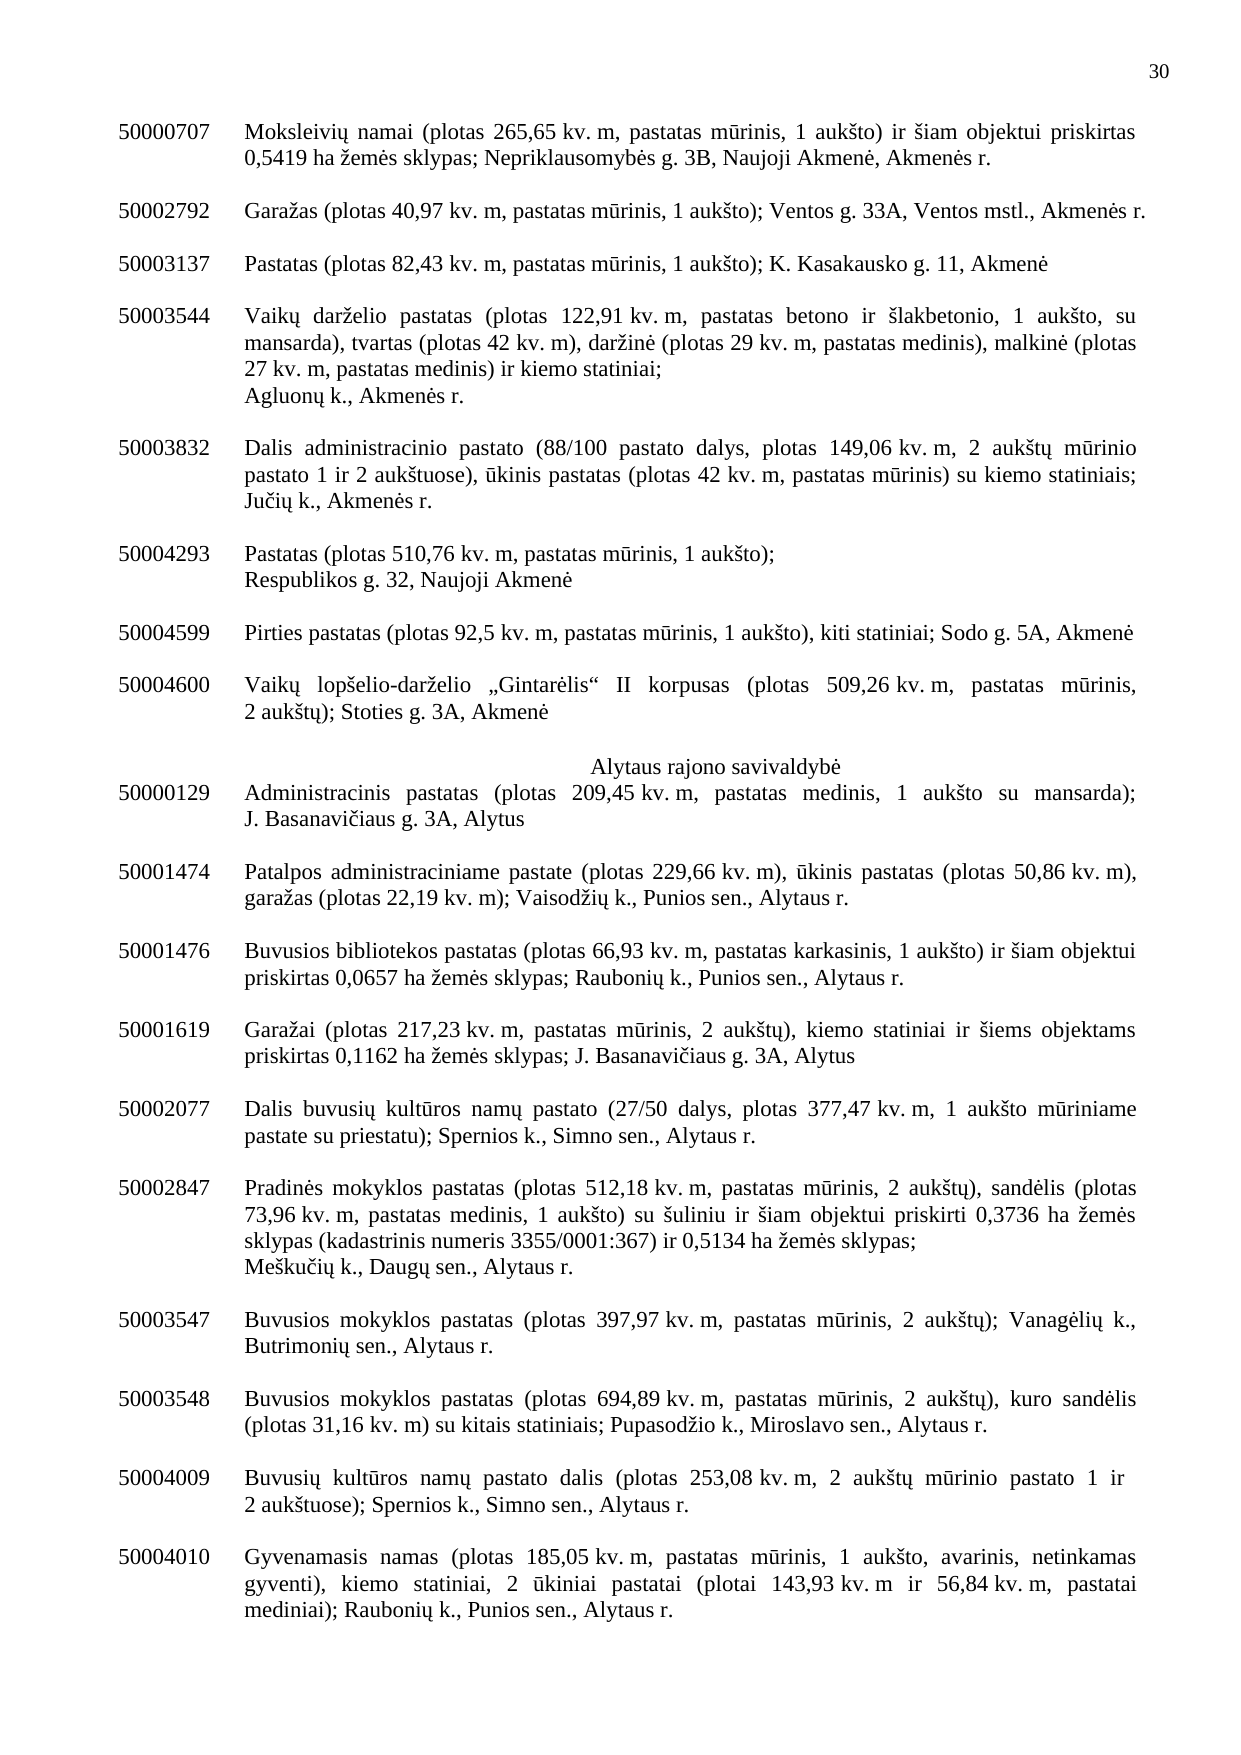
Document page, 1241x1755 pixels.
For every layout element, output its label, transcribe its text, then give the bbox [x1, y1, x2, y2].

table_cell Vaikų darželio pastatas (plotas 122,91 kv. m, pastatas betono ir šlakbetonio, 1 aukšto, su mansarda), tvartas (plotas 42 kv. m), daržinė (plotas 29 kv. m, pastatas medinis), malkinė (plotas 27 kv. m, pastatas medinis) ir kiemo statiniai; Agluonų k., Akmenės r. [233, 303, 1148, 408]
table_cell Buvusių kultūros namų pastato dalis (plotas 253,08 kv. m, 2 aukštų mūrinio pastato 1 ir 2 aukštuose); Spernios k., Simno sen., Alytaus r. [233, 1464, 1148, 1517]
table_cell [1163, 619, 1178, 645]
table_cell [1163, 672, 1178, 724]
table_cell [1198, 303, 1240, 408]
table_cell [1178, 1174, 1192, 1280]
table_cell [1193, 1095, 1198, 1148]
table_cell [101, 276, 1198, 303]
table_cell [1178, 250, 1192, 276]
table_cell [1193, 779, 1198, 832]
table_cell 50003137 [101, 250, 233, 276]
table_cell [1178, 858, 1192, 911]
table_cell [1148, 672, 1163, 724]
table_cell 50001619 [101, 1016, 233, 1069]
table_cell [1178, 434, 1192, 513]
table_cell [1148, 1543, 1163, 1622]
table_cell [1163, 250, 1178, 276]
table_cell [1178, 1016, 1192, 1069]
table_cell [1148, 619, 1163, 645]
table_cell [1193, 434, 1198, 513]
table_cell Moksleivių namai (plotas 265,65 kv. m, pastatas mūrinis, 1 aukšto) ir šiam objektui priskirtas 0,5419 ha žemės sklypas; Nepriklausomybės g. 3B, Naujoji Akmenė, Akmenės r. [233, 118, 1148, 171]
table_cell Dalis administracinio pastato (88/100 pastato dalys, plotas 149,06 kv. m, 2 aukštų mūrinio pastato 1 ir 2 aukštuose), ūkinis pastatas (plotas 42 kv. m, pastatas mūrinis) su kiemo statiniais; Jučių k., Akmenės r. [233, 434, 1148, 513]
table_cell [101, 832, 1198, 858]
table_cell [1163, 434, 1178, 513]
table_cell [1178, 779, 1192, 832]
table_cell [1178, 1306, 1192, 1359]
table_cell Pirties pastatas (plotas 92,5 kv. m, pastatas mūrinis, 1 aukšto), kiti statiniai; Sodo g. 5A, Akmenė [233, 619, 1148, 645]
table_cell [1198, 118, 1240, 171]
table_cell [101, 753, 233, 779]
table_cell [1198, 276, 1240, 303]
table_cell 50004599 [101, 619, 233, 645]
table_cell [101, 645, 1198, 672]
table_cell [1148, 1174, 1163, 1280]
table_cell [1163, 779, 1178, 832]
table_cell [1163, 858, 1178, 911]
table_cell Pastatas (plotas 510,76 kv. m, pastatas mūrinis, 1 aukšto); Respublikos g. 32, Naujoji Akmenė [233, 540, 1148, 592]
table_cell Pradinės mokyklos pastatas (plotas 512,18 kv. m, pastatas mūrinis, 2 aukštų), sandėlis (plotas 73,96 kv. m, pastatas medinis, 1 aukšto) su šuliniu ir šiam objektui priskirti 0,3736 ha žemės sklypas (kadastrinis numeris 3355/0001:367) ir 0,5134 ha žemės sklypas; Meškučių k., Daugų sen., Alytaus r. [233, 1174, 1148, 1280]
table_cell [1193, 1385, 1198, 1438]
table_cell [1163, 303, 1178, 408]
table_cell [1163, 1095, 1178, 1148]
table_cell 50004010 [101, 1543, 233, 1622]
table_cell [1198, 1095, 1240, 1148]
table_cell [1193, 303, 1198, 408]
table_cell Garažas (plotas 40,97 kv. m, pastatas mūrinis, 1 aukšto); Ventos g. 33A, Ventos mstl., Akmenės r. [233, 197, 1178, 223]
table_cell 50000707 [101, 118, 233, 171]
table_cell [1193, 619, 1198, 645]
table_cell [1198, 1464, 1240, 1517]
table_cell [1193, 1306, 1198, 1359]
table_cell [1178, 1543, 1192, 1622]
table_cell [1163, 540, 1178, 592]
table_cell [1198, 593, 1240, 619]
table_cell [101, 224, 1198, 250]
table_cell [1163, 1306, 1178, 1359]
table_cell [1178, 303, 1192, 408]
table_cell [1198, 753, 1240, 779]
table_cell [1198, 434, 1240, 513]
table_cell [1198, 1385, 1240, 1438]
table_cell [1163, 1016, 1178, 1069]
table_cell [1148, 303, 1163, 408]
table_cell [1193, 1543, 1198, 1622]
table_cell [1163, 937, 1178, 990]
table_cell 50001474 [101, 858, 233, 911]
table_cell [1148, 1306, 1163, 1359]
table_cell 50004009 [101, 1464, 233, 1517]
table_cell [1148, 858, 1163, 911]
table_cell [101, 1438, 1198, 1464]
table_cell [1198, 1174, 1240, 1280]
table_cell [101, 514, 1198, 540]
table_cell [1198, 645, 1240, 672]
table_cell Dalis buvusių kultūros namų pastato (27/50 dalys, plotas 377,47 kv. m, 1 aukšto mūriniame pastate su priestatu); Spernios k., Simno sen., Alytaus r. [233, 1095, 1148, 1148]
table_cell [1198, 1438, 1240, 1464]
table_cell Garažai (plotas 217,23 kv. m, pastatas mūrinis, 2 aukštų), kiemo statiniai ir šiems objektams priskirtas 0,1162 ha žemės sklypas; J. Basanavičiaus g. 3A, Alytus [233, 1016, 1148, 1069]
table_cell [1198, 408, 1240, 434]
table_cell [1193, 672, 1198, 724]
table_cell 50002847 [101, 1174, 233, 1280]
table_cell [1178, 118, 1192, 171]
table_cell [1148, 434, 1163, 513]
table_cell [1193, 250, 1198, 276]
table_cell [1178, 619, 1192, 645]
table_cell Buvusios mokyklos pastatas (plotas 397,97 kv. m, pastatas mūrinis, 2 aukštų); Vanagėlių k., Butrimonių sen., Alytaus r. [233, 1306, 1148, 1359]
table_cell [1198, 1543, 1240, 1622]
table_cell [101, 408, 1198, 434]
table_cell [1178, 937, 1192, 990]
table_cell [1193, 540, 1198, 592]
table_cell Administracinis pastatas (plotas 209,45 kv. m, pastatas medinis, 1 aukšto su mansarda); J. Basanavičiaus g. 3A, Alytus [233, 779, 1148, 832]
table_cell [101, 171, 1198, 197]
table_cell [101, 1280, 1198, 1306]
table_cell [1198, 224, 1240, 250]
table_cell 50002077 [101, 1095, 233, 1148]
table_cell [1193, 1016, 1198, 1069]
table_cell [1163, 1385, 1178, 1438]
table_cell [1198, 672, 1240, 724]
table_cell [1198, 1306, 1240, 1359]
table_cell [1193, 858, 1198, 911]
table_cell [101, 911, 1198, 937]
table_cell [1178, 540, 1192, 592]
table_cell [101, 990, 1198, 1016]
table_cell 50004600 [101, 672, 233, 724]
table_cell [101, 1069, 1198, 1095]
table_cell 50003547 [101, 1306, 233, 1359]
table_cell [1198, 514, 1240, 540]
table_cell Gyvenamasis namas (plotas 185,05 kv. m, pastatas mūrinis, 1 aukšto, avarinis, netinkamas gyventi), kiemo statiniai, 2 ūkiniai pastatai (plotai 143,93 kv. m ir 56,84 kv. m, pastatai mediniai); Raubonių k., Punios sen., Alytaus r. [233, 1543, 1148, 1622]
table_cell [101, 724, 1198, 751]
table_cell [1148, 1095, 1163, 1148]
table_cell [1178, 1385, 1192, 1438]
table_cell [1198, 832, 1240, 858]
table_cell [1178, 197, 1192, 223]
table_cell [101, 1359, 1198, 1385]
table_cell [1148, 1464, 1163, 1517]
table_cell 50002792 [101, 197, 233, 223]
table_cell [1198, 619, 1240, 645]
table_cell Buvusios mokyklos pastatas (plotas 694,89 kv. m, pastatas mūrinis, 2 aukštų), kuro sandėlis (plotas 31,16 kv. m) su kitais statiniais; Pupasodžio k., Miroslavo sen., Alytaus r. [233, 1385, 1148, 1438]
table_cell [1163, 1174, 1178, 1280]
table_cell [1178, 672, 1192, 724]
table_cell [1198, 858, 1240, 911]
table_cell [1148, 250, 1163, 276]
table_cell [1198, 1517, 1240, 1543]
table_cell Buvusios bibliotekos pastatas (plotas 66,93 kv. m, pastatas karkasinis, 1 aukšto) ir šiam objektui priskirtas 0,0657 ha žemės sklypas; Raubonių k., Punios sen., Alytaus r. [233, 937, 1148, 990]
table_cell [1163, 1464, 1178, 1517]
table_cell [1193, 118, 1198, 171]
table_cell 50004293 [101, 540, 233, 592]
table_cell 50003544 [101, 303, 233, 408]
table_cell [1193, 197, 1198, 223]
table_cell [1148, 540, 1163, 592]
table_cell [1193, 1464, 1198, 1517]
table_cell [1198, 540, 1240, 592]
table_cell [1198, 779, 1240, 832]
table_cell [101, 1148, 1198, 1174]
table_cell Patalpos administraciniame pastate (plotas 229,66 kv. m), ūkinis pastatas (plotas 50,86 kv. m), garažas (plotas 22,19 kv. m); Vaisodžių k., Punios sen., Alytaus r. [233, 858, 1148, 911]
table_cell [1198, 1069, 1240, 1095]
table_cell [1198, 171, 1240, 197]
table_cell [1148, 937, 1163, 990]
table_cell [1198, 1280, 1240, 1306]
table_cell [1198, 1148, 1240, 1174]
table_cell [1198, 937, 1240, 990]
table_cell [1193, 937, 1198, 990]
table_cell [1178, 1095, 1192, 1148]
table_cell 50003832 [101, 434, 233, 513]
table_cell [1198, 911, 1240, 937]
table_cell Pastatas (plotas 82,43 kv. m, pastatas mūrinis, 1 aukšto); K. Kasakausko g. 11, Akmenė [233, 250, 1148, 276]
table_cell Alytaus rajono savivaldybė [233, 753, 1198, 779]
table_cell Vaikų lopšelio-darželio „Gintarėlis“ II korpusas (plotas 509,26 kv. m, pastatas mūrinis, 2 aukštų); Stoties g. 3A, Akmenė [233, 672, 1148, 724]
table_cell [1198, 1359, 1240, 1385]
table_cell [1198, 1016, 1240, 1069]
table_cell [1198, 250, 1240, 276]
table_cell [1198, 990, 1240, 1016]
table_cell [1198, 724, 1240, 751]
table_cell [1178, 1464, 1192, 1517]
table_cell [101, 1517, 1198, 1543]
table_cell [1148, 1385, 1163, 1438]
table_cell [1163, 1543, 1178, 1622]
table_cell [1198, 197, 1240, 223]
table_cell [101, 593, 1198, 619]
table_cell [1148, 118, 1163, 171]
table_cell [1193, 1174, 1198, 1280]
table_cell [1148, 779, 1163, 832]
table_cell [1148, 1016, 1163, 1069]
table_cell 50001476 [101, 937, 233, 990]
table_cell 50000129 [101, 779, 233, 832]
table_cell [1163, 118, 1178, 171]
table_cell 50003548 [101, 1385, 233, 1438]
